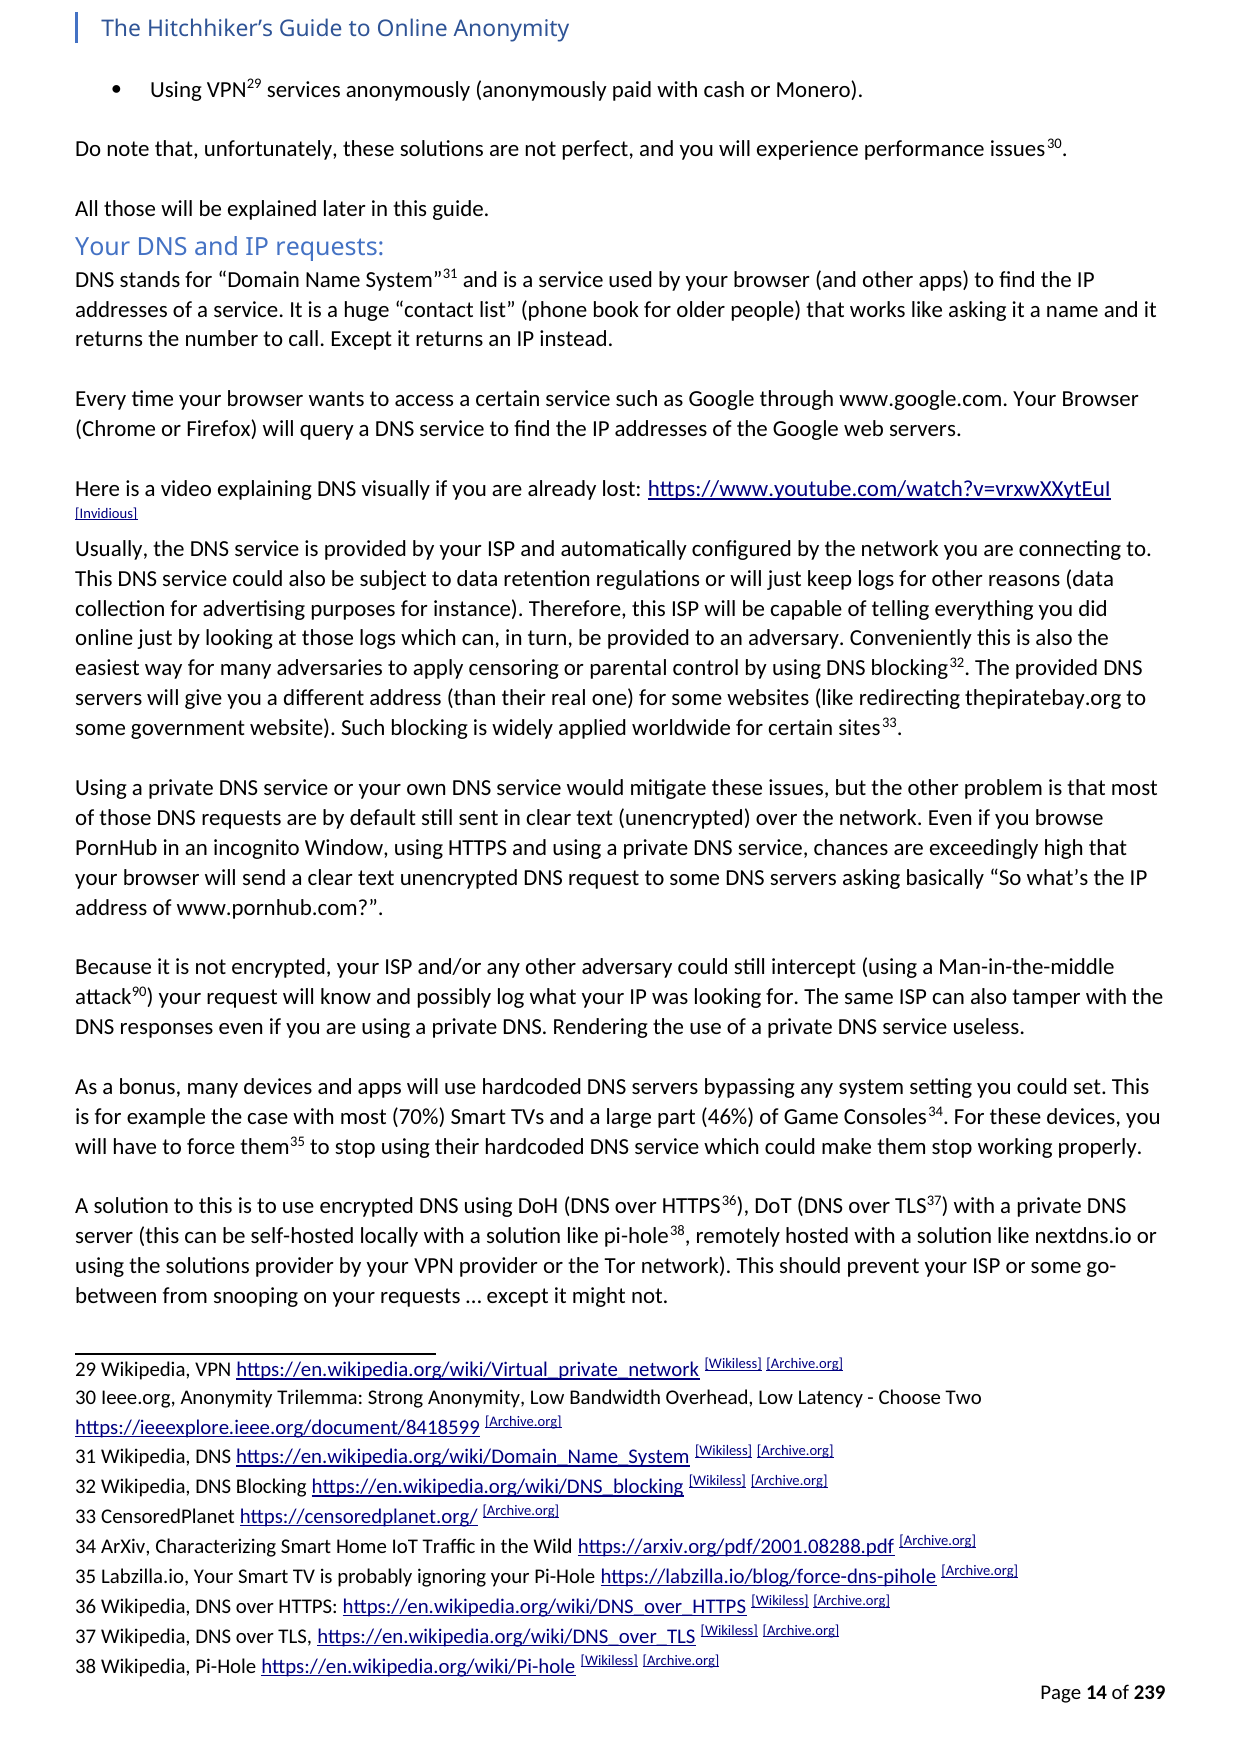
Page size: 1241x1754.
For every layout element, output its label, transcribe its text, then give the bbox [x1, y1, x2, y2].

text All those will be explained later in this guide. [75, 194, 1165, 222]
text Ieee.org, Anonymity Trilemma: Strong Anonymity, Low Bandwidth Overhead, Low Latency - Choose Two https://ieeexplore.ieee.org/document/8418599 [Archive.org] [75, 1384, 1165, 1440]
text Using a private DNS service or your own DNS service would mitigate these issues, but the other problem is that most of those DNS requests are by default still sent in clear text (unencrypted) over the network. Even if you browse PornHub in an incognito Window, using HTTPS and using a private DNS service, chances are exceedingly high that your browser will send a clear text unencrypted DNS request to some DNS servers asking basically “So what’s the IP address of www.pornhub.com?”. [75, 773, 1165, 921]
text A solution to this is to use encrypted DNS using DoH (DNS over HTTPS), DoT (DNS over TLS) with a private DNS server (this can be self-hosted locally with a solution like pi-hole, remotely hosted with a solution like nextdns.io or using the solutions provider by your VPN provider or the Tor network). This should prevent your ISP or some go-between from snooping on your requests … except it might not. [75, 1192, 1165, 1309]
text Wikipedia, DNS over HTTPS: https://en.wikipedia.org/wiki/DNS_over_HTTPS [Wikiless] [Archive.org] [75, 1591, 1165, 1619]
text Wikipedia, DNS https://en.wikipedia.org/wiki/Domain_Name_System [Wikiless] [Archive.org] [75, 1442, 1165, 1470]
text ArXiv, Characterizing Smart Home IoT Traffic in the Wild https://arxiv.org/pdf/2001.08288.pdf [Archive.org] [75, 1531, 1165, 1559]
text Wikipedia, DNS over TLS, https://en.wikipedia.org/wiki/DNS_over_TLS [Wikiless] [Archive.org] [75, 1621, 1165, 1649]
text Wikipedia, Pi-Hole https://en.wikipedia.org/wiki/Pi-hole [Wikiless] [Archive.org] [75, 1651, 1165, 1679]
text DNS stands for “Domain Name System” and is a service used by your browser (and other apps) to find the IP addresses of a service. It is a huge “contact list” (phone book for older people) that works like asking it a name and it returns the number to call. Except it returns an IP instead. [75, 265, 1165, 353]
text Every time your browser wants to access a certain service such as Google through www.google.com. Your Browser (Chrome or Firefox) will query a DNS service to find the IP addresses of the Google web servers. [75, 384, 1165, 442]
text As a bonus, many devices and apps will use hardcoded DNS servers bypassing any system setting you could set. This is for example the case with most (70%) Smart TVs and a large part (46%) of Game Consoles. For these devices, you will have to force them to stop using their hardcoded DNS service which could make them stop working properly. [75, 1072, 1165, 1160]
text CensoredPlanet https://censoredplanet.org/ [Archive.org] [75, 1501, 1165, 1529]
text Labzilla.io, Your Smart TV is probably ignoring your Pi-Hole https://labzilla.io/blog/force-dns-pihole [Archive.org] [75, 1561, 1165, 1589]
text Because it is not encrypted, your ISP and/or any other adversary could still intercept (using a Man-in-the-middle attack90) your request will know and possibly log what your IP was looking for. The same ISP can also tamper with the DNS responses even if you are using a private DNS. Rendering the use of a private DNS service useless. [75, 952, 1165, 1040]
text Wikipedia, DNS Blocking https://en.wikipedia.org/wiki/DNS_blocking [Wikiless] [Archive.org] [75, 1472, 1165, 1499]
list Wikipedia, VPN https://en.wikipedia.org/wiki/Virtual_private_network [Wikiless] [Archive.org] [75, 1354, 1165, 1383]
text Do note that, unfortunately, these solutions are not perfect, and you will experience performance issues. [75, 134, 1165, 163]
text Usually, the DNS service is provided by your ISP and automatically configured by the network you are connecting to. This DNS service could also be subject to data retention regulations or will just keep logs for other reasons (data collection for advertising purposes for instance). Therefore, this ISP will be capable of telling everything you did online just by looking at those logs which can, in turn, be provided to an adversary. Conveniently this is also the easiest way for many adversaries to apply censoring or parental control by using DNS blocking. The provided DNS servers will give you a different address (than their real one) for some websites (like redirecting thepiratebay.org to some government website). Such blocking is widely applied worldwide for certain sites. [75, 534, 1165, 741]
subtitle Your DNS and IP requests: [75, 228, 1165, 262]
text Here is a video explaining DNS visually if you are already lost: https://www.youtube.com/watch?v=vrxwXXytEuI [Invidious] [75, 474, 1165, 532]
list Using VPN services anonymously (anonymously paid with cash or Monero). [112, 75, 1165, 103]
